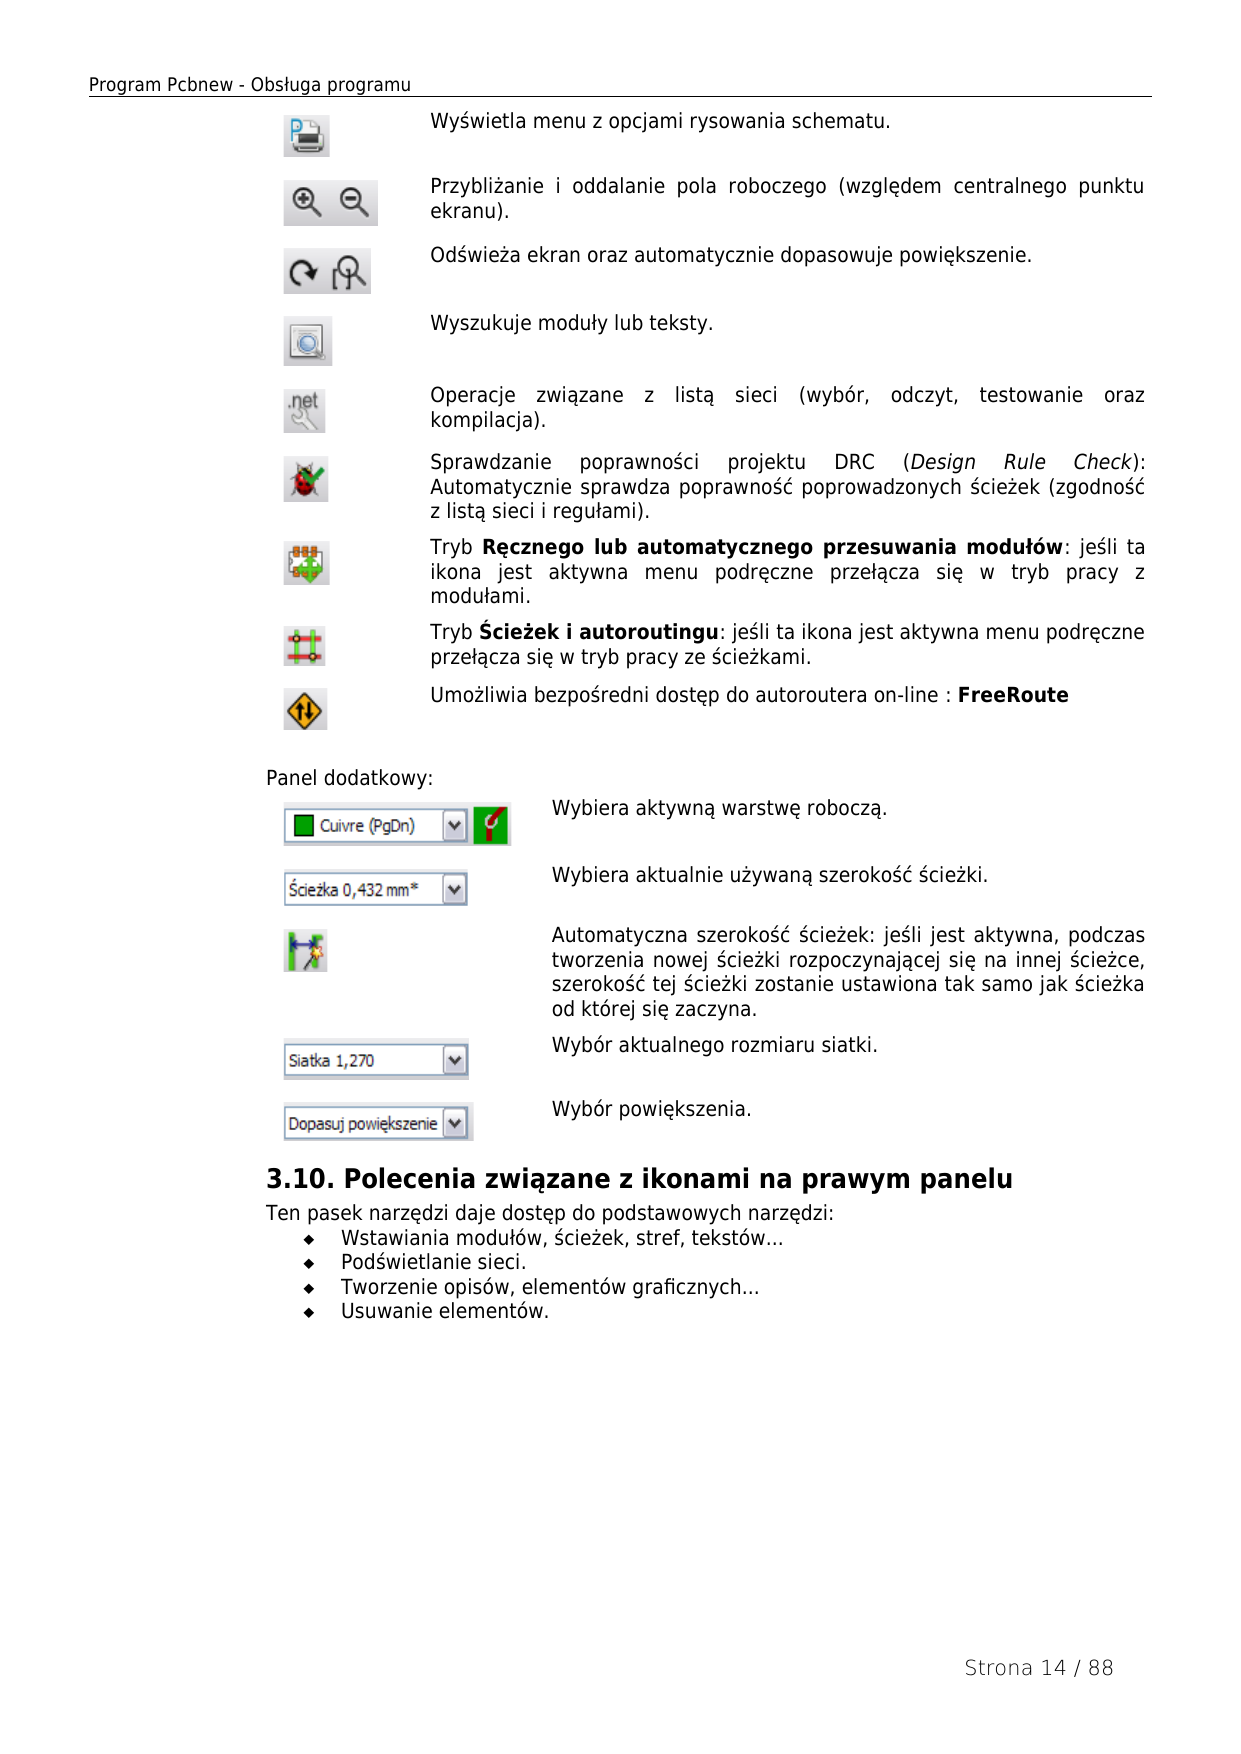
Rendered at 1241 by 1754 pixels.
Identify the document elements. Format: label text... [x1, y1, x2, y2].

table_cell [266, 378, 413, 444]
table_cell Operacje związane z listą sieci (wybór, odczyt, testowanie oraz kompilacja). [413, 378, 1152, 444]
table_cell [266, 445, 413, 529]
table_cell [266, 918, 534, 1027]
table_header [266, 790, 534, 857]
table_cell Odświeża ekran oraz automatycznie dopasowuje powiększenie. [413, 237, 1152, 305]
table_cell [266, 1091, 534, 1152]
table_cell Wybiera aktualnie używaną szerokość ścieżki. [534, 858, 1152, 917]
table_cell [266, 677, 413, 741]
picture [283, 316, 333, 366]
table_cell Wybór aktualnego rozmiaru siatki. [534, 1027, 1152, 1091]
table_cell Tryb Ścieżek i autoroutingu: jeśli ta ikona jest aktywna menu podręczne przełącza się w tryb pracy ze ścieżkami. [413, 614, 1152, 677]
list Usuwanie elementów. [303, 1299, 1152, 1323]
table_cell Wybór powiększenia. [534, 1091, 1152, 1152]
list Wstawiania modułów, ścieżek, stref, tekstów... [303, 1226, 1152, 1250]
table_cell [266, 237, 413, 305]
table_cell [266, 1027, 534, 1091]
table_cell [266, 614, 413, 677]
text Panel dodatkowy: [266, 766, 1152, 790]
table_cell [266, 858, 534, 917]
table_cell [266, 169, 413, 237]
table_header Wybiera aktywną warstwę roboczą. [534, 790, 1152, 857]
table_cell Wyszukuje moduły lub teksty. [413, 305, 1152, 377]
table_cell Umożliwia bezpośredni dostęp do autoroutera on-line : FreeRoute [413, 677, 1152, 741]
table_cell [266, 530, 413, 614]
table_cell [266, 305, 413, 377]
table_cell Przybliżanie i oddalanie pola roboczego (względem centralnego punktu ekranu). [413, 169, 1152, 237]
table_cell [266, 103, 413, 169]
table_cell Wyświetla menu z opcjami rysowania schematu. [413, 103, 1152, 169]
list Podświetlanie sieci. [303, 1250, 1152, 1274]
list Tworzenie opisów, elementów graficznych... [303, 1274, 1152, 1299]
table_cell Automatyczna szerokość ścieżek: jeśli jest aktywna, podczas tworzenia nowej ścieżki rozpoczynającej się na innej ścieżce, szerokość tej ścieżki zostanie ustawiona tak samo jak ścieżka od której się zaczyna. [534, 918, 1152, 1027]
text Ten pasek narzędzi daje dostęp do podstawowych narzędzi: [266, 1201, 1152, 1226]
table_cell Tryb Ręcznego lub automatycznego przesuwania modułów: jeśli ta ikona jest aktywna menu podręczne przełącza się w tryb pracy z modułami. [413, 530, 1152, 614]
subtitle Polecenia związane z ikonami na prawym panelu [266, 1164, 1152, 1195]
table_cell Sprawdzanie poprawności projektu DRC (Design Rule Check): Automatycznie sprawdza poprawność poprowadzonych ścieżek (zgodność z listą sieci i regułami). [413, 445, 1152, 529]
